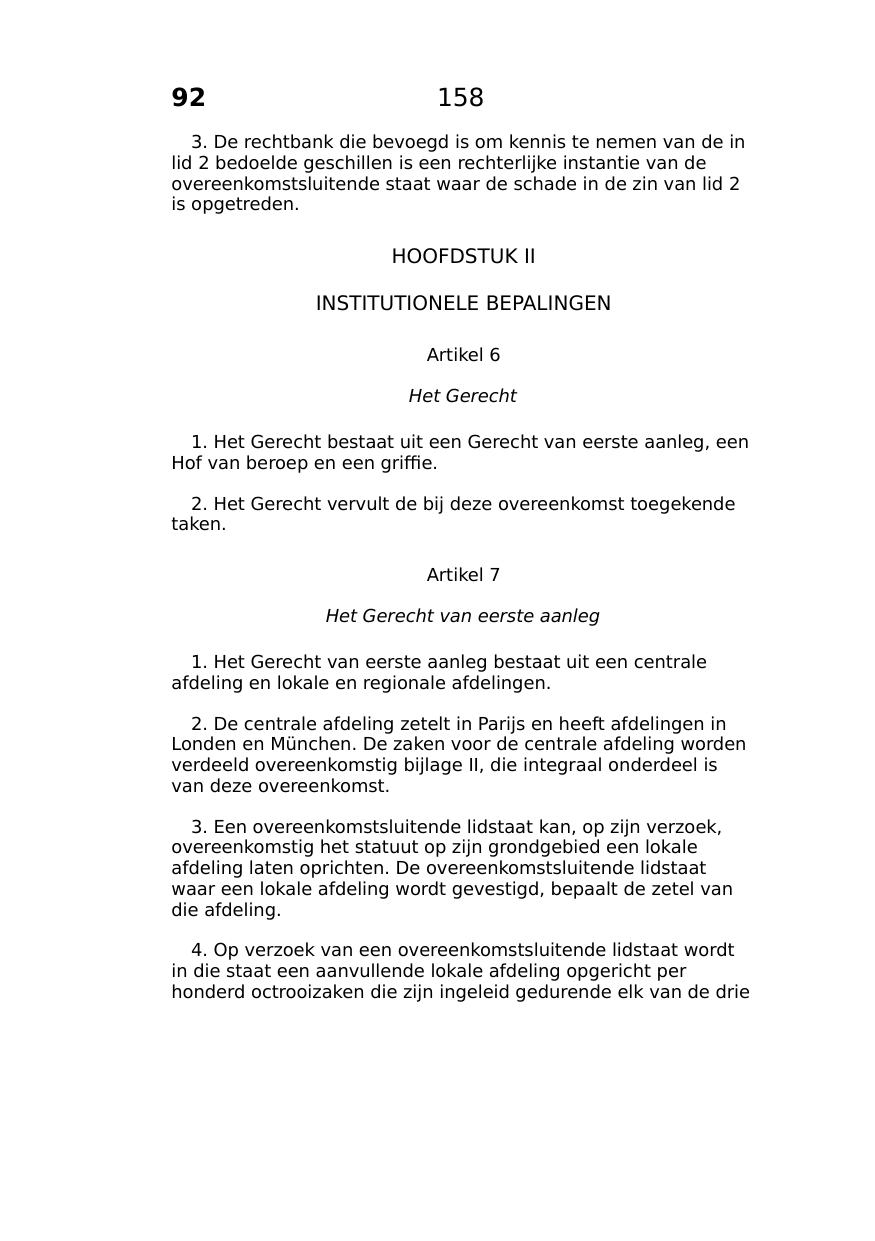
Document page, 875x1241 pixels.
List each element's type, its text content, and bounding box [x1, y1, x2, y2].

subtitle HOOFDSTUK II INSTITUTIONELE BEPALINGEN [171, 245, 756, 315]
text 2. Het Gerecht vervult de bij deze overeenkomst toegekende taken. [171, 493, 756, 535]
text 4. Op verzoek van een overeenkomstsluitende lidstaat wordt in die staat een aanvullende lokale afdeling opgericht per honderd octrooizaken die zijn ingeleid gedurende elk van de drie [171, 940, 756, 1002]
text 1. Het Gerecht van eerste aanleg bestaat uit een centrale afdeling en lokale en regionale afdelingen. [171, 652, 756, 693]
text 3. De rechtbank die bevoegd is om kennis te nemen van de in lid 2 bedoelde geschillen is een rechterlijke instantie van de overeenkomstsluitende staat waar de schade in de zin van lid 2 is opgetreden. [171, 132, 756, 215]
text 1. Het Gerecht bestaat uit een Gerecht van eerste aanleg, een Hof van beroep en een griffie. [171, 432, 756, 473]
text 3. Een overeenkomstsluitende lidstaat kan, op zijn verzoek, overeenkomstig het statuut op zijn grondgebied een lokale afdeling laten oprichten. De overeenkomstsluitende lidstaat waar een lokale afdeling wordt gevestigd, bepaalt de zetel van die afdeling. [171, 816, 756, 920]
subtitle Artikel 6 Het Gerecht [171, 345, 756, 407]
subtitle Artikel 7 Het Gerecht van eerste aanleg [171, 565, 756, 627]
text 2. De centrale afdeling zetelt in Parijs en heeft afdelingen in Londen en München. De zaken voor de centrale afdeling worden verdeeld overeenkomstig bijlage II, die integraal onderdeel is van deze overeenkomst. [171, 713, 756, 796]
